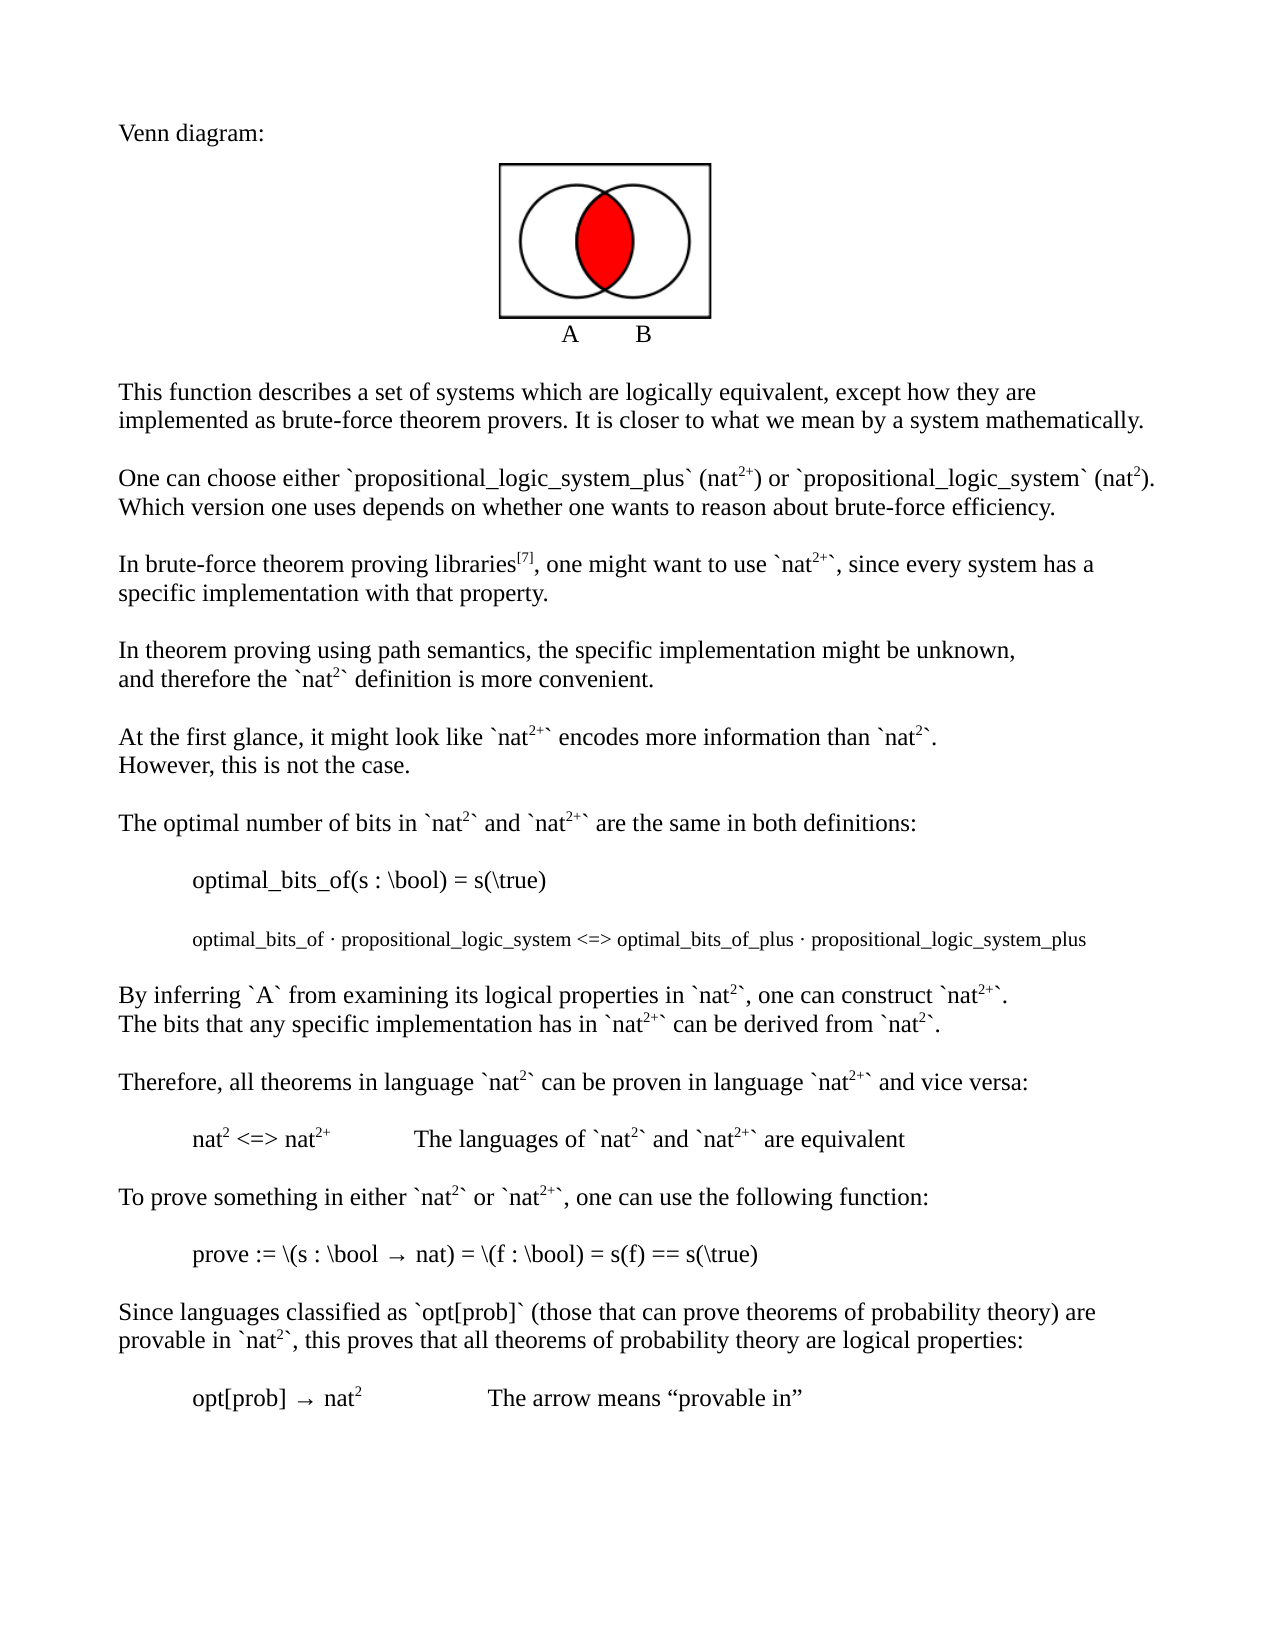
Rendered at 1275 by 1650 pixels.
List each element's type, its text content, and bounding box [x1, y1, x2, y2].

text prove := \(s : \bool → nat) = \(f : \bool) = s(f) == s(\true) [118, 1239, 1157, 1268]
text optimal_bits_of(s : \bool) = s(\true) [118, 866, 1157, 894]
text At the first glance, it might look like `nat2+` encodes more information than `nat2`. [118, 722, 1157, 751]
text Therefore, all theorems in language `nat2` can be proven in language `nat2+` and vice versa: [118, 1067, 1157, 1096]
text In theorem proving using path semantics, the specific implementation might be unknown, and therefore the `nat2` definition is more convenient. [118, 636, 1157, 693]
picture [498, 163, 712, 319]
text A B [118, 319, 1157, 348]
text Venn diagram: [118, 118, 1157, 147]
text Since languages classified as `opt[prob]` (those that can prove theorems of probability theory) are provable in `nat2`, this proves that all theorems of probability theory are logical properties: [118, 1297, 1157, 1354]
text optimal_bits_of · propositional_logic_system <=> optimal_bits_of_plus · propositional_logic_system_plus [118, 923, 1157, 952]
text opt[prob] → nat2 The arrow means “provable in” [118, 1383, 1157, 1412]
text One can choose either `propositional_logic_system_plus` (nat2+) or `propositional_logic_system` (nat2). [118, 463, 1157, 492]
text The bits that any specific implementation has in `nat2+` can be derived from `nat2`. [118, 1009, 1157, 1038]
text However, this is not the case. [118, 751, 1157, 779]
text To prove something in either `nat2` or `nat2+`, one can use the following function: [118, 1182, 1157, 1211]
text The optimal number of bits in `nat2` and `nat2+` are the same in both definitions: [118, 808, 1157, 837]
text This function describes a set of systems which are logically equivalent, except how they are implemented as brute-force theorem provers. It is closer to what we mean by a system mathematically. [118, 377, 1157, 434]
text By inferring `A` from examining its logical properties in `nat2`, one can construct `nat2+`. [118, 981, 1157, 1009]
text In brute-force theorem proving libraries[7], one might want to use `nat2+`, since every system has a specific implementation with that property. [118, 549, 1157, 607]
text Which version one uses depends on whether one wants to reason about brute-force efficiency. [118, 492, 1157, 549]
text nat2 <=> nat2+ The languages of `nat2` and `nat2+` are equivalent [118, 1124, 1157, 1153]
